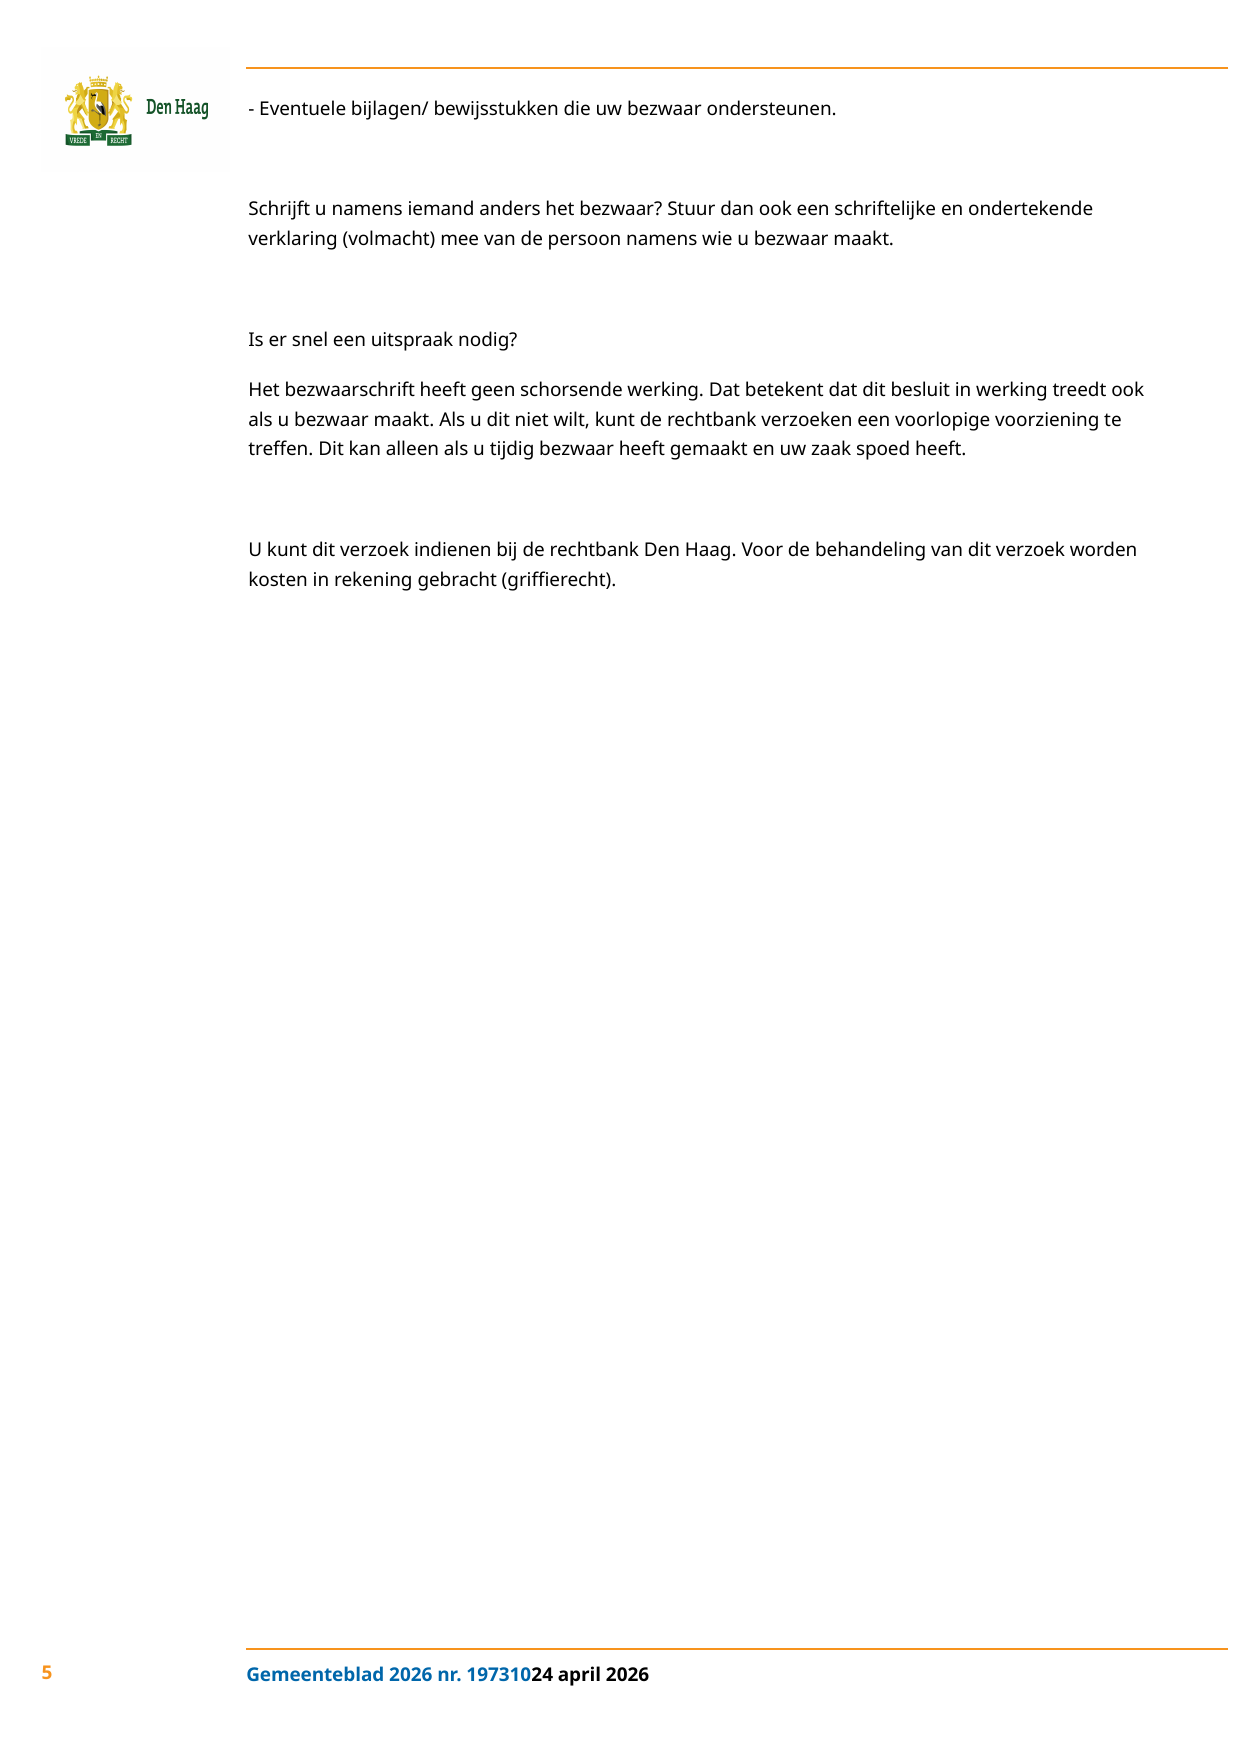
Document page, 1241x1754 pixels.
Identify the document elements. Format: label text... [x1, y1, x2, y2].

text - Eventuele bijlagen/ bewijsstukken die uw bezwaar ondersteunen. [248, 95, 1152, 121]
text U kunt dit verzoek indienen bij de rechtbank Den Haag. Voor de behandeling van dit verzoek worden kosten in rekening gebracht (griffierecht). [248, 536, 1152, 592]
text Is er snel een uitspraak nodig? [248, 326, 1152, 352]
text Het bezwaarschrift heeft geen schorsende werking. Dat betekent dat dit besluit in werking treedt ook als u bezwaar maakt. Als u dit niet wilt, kunt de rechtbank verzoeken een voorlopige voorziening te treffen. Dit kan alleen als u tijdig bezwaar heeft gemaakt en uw zaak spoed heeft. [248, 376, 1152, 461]
picture [41, 47, 231, 172]
text Schrijft u namens iemand anders het bezwaar? Stuur dan ook een schriftelijke en ondertekende verklaring (volmacht) mee van de persoon namens wie u bezwaar maakt. [248, 196, 1152, 251]
